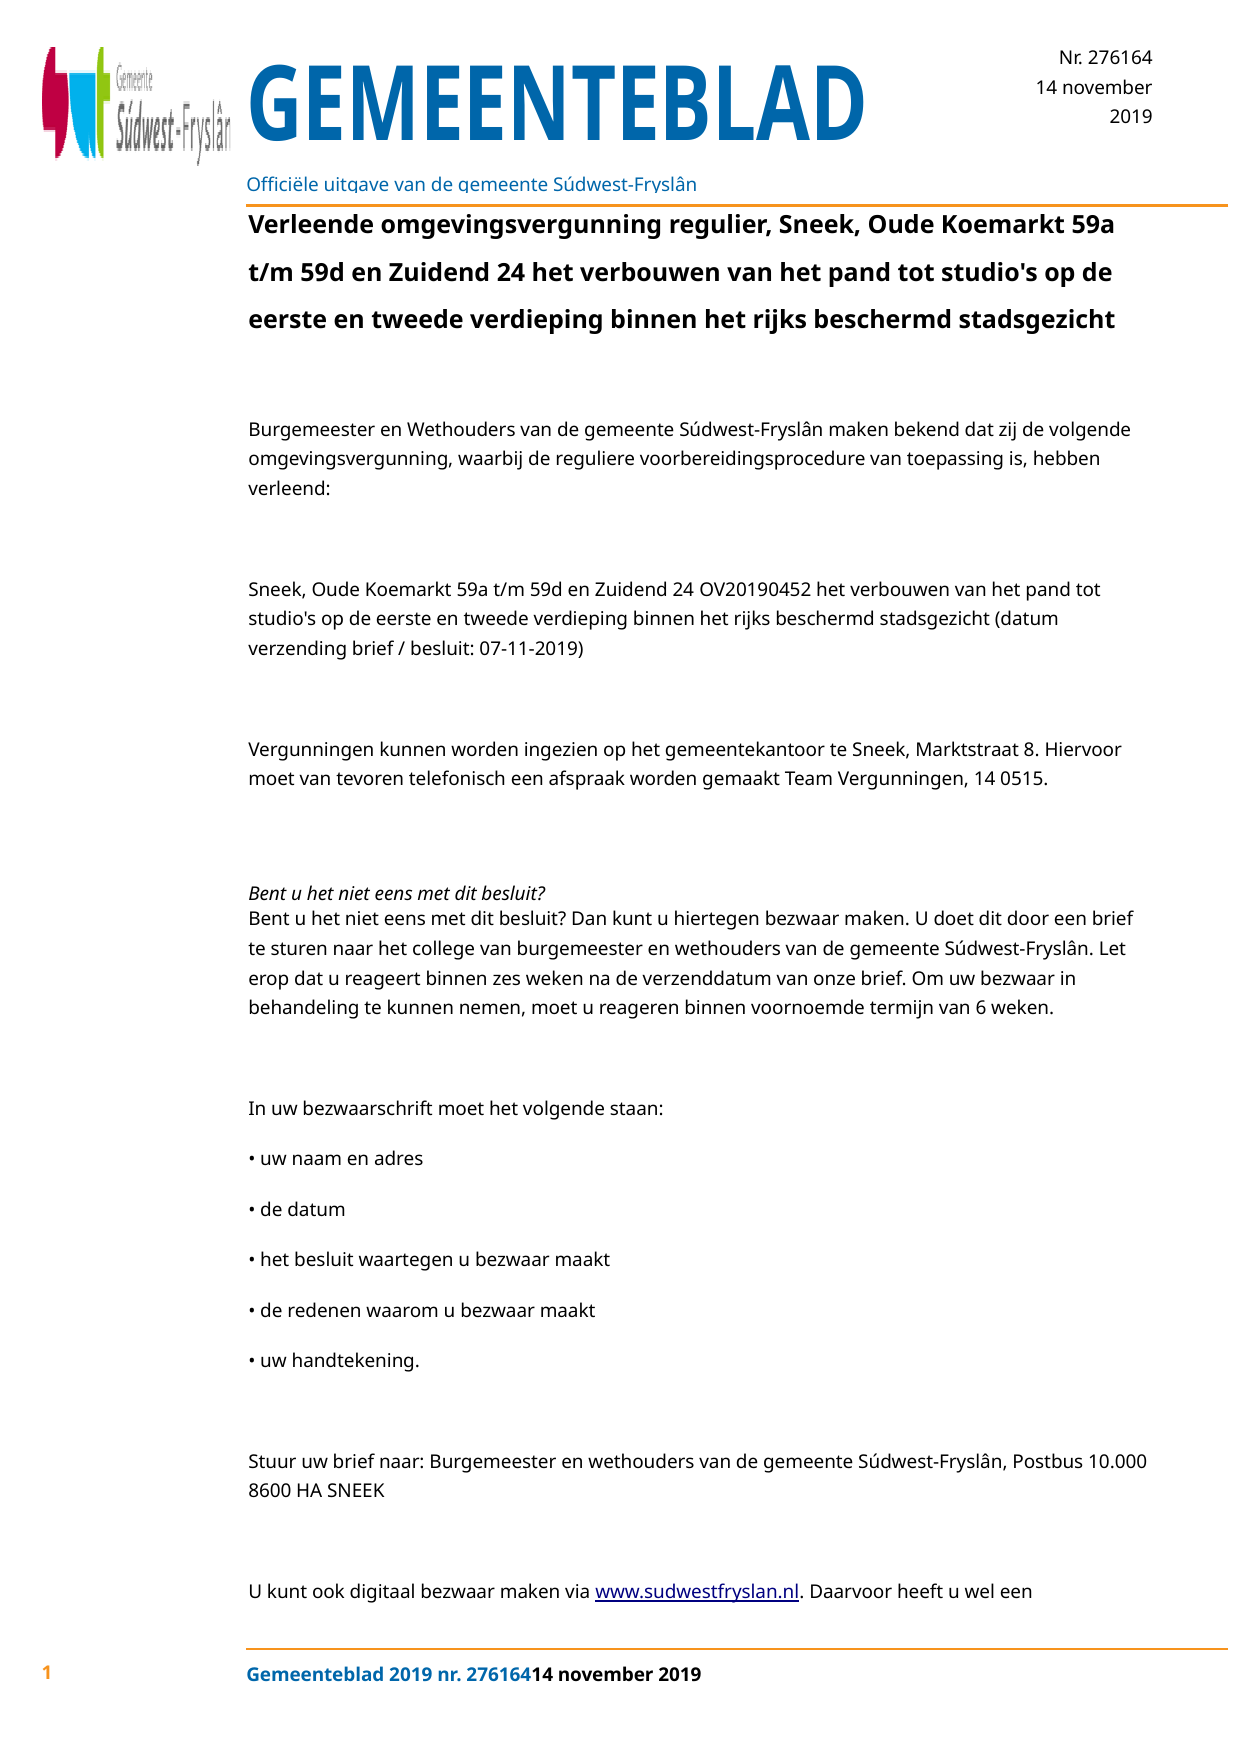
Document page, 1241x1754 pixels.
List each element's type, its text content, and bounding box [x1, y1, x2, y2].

text • de datum [248, 1196, 1152, 1222]
text Bent u het niet eens met dit besluit? [248, 880, 1152, 906]
text Verleende omgevingsvergunning regulier, Sneek, Oude Koemarkt 59a t/m 59d en Zuidend 24 het verbouwen van het pand tot studio's op de eerste en tweede verdieping binnen het rijks beschermd stadsgezicht [248, 207, 1152, 336]
text • uw naam en adres [248, 1146, 1152, 1171]
text Bent u het niet eens met dit besluit? Dan kunt u hiertegen bezwaar maken. U doet dit door een brief te sturen naar het college van burgemeester en wethouders van de gemeente Súdwest-Fryslân. Let erop dat u reageert binnen zes weken na de verzenddatum van onze brief. Om uw bezwaar in behandeling te kunnen nemen, moet u reageren binnen voornoemde termijn van 6 weken. [248, 906, 1152, 1020]
text • uw handtekening. [248, 1347, 1152, 1373]
text Stuur uw brief naar: Burgemeester en wethouders van de gemeente Súdwest-Fryslân, Postbus 10.000 8600 HA SNEEK [248, 1448, 1152, 1503]
text Burgemeester en Wethouders van de gemeente Súdwest-Fryslân maken bekend dat zij de volgende omgevingsvergunning, waarbij de reguliere voorbereidingsprocedure van toepassing is, hebben verleend: [248, 416, 1152, 501]
text U kunt ook digitaal bezwaar maken via www.sudwestfryslan.nl. Daarvoor heeft u wel een [248, 1578, 1152, 1604]
text In uw bezwaarschrift moet het volgende staan: [248, 1095, 1152, 1121]
text • het besluit waartegen u bezwaar maakt [248, 1246, 1152, 1272]
picture [41, 47, 231, 172]
text Sneek, Oude Koemarkt 59a t/m 59d en Zuidend 24 OV20190452 het verbouwen van het pand tot studio's op de eerste en tweede verdieping binnen het rijks beschermd stadsgezicht (datum verzending brief / besluit: 07-11-2019) [248, 576, 1152, 661]
text Vergunningen kunnen worden ingezien op het gemeentekantoor te Sneek, Marktstraat 8. Hiervoor moet van tevoren telefonisch een afspraak worden gemaakt Team Vergunningen, 14 0515. [248, 736, 1152, 791]
text • de redenen waarom u bezwaar maakt [248, 1297, 1152, 1323]
